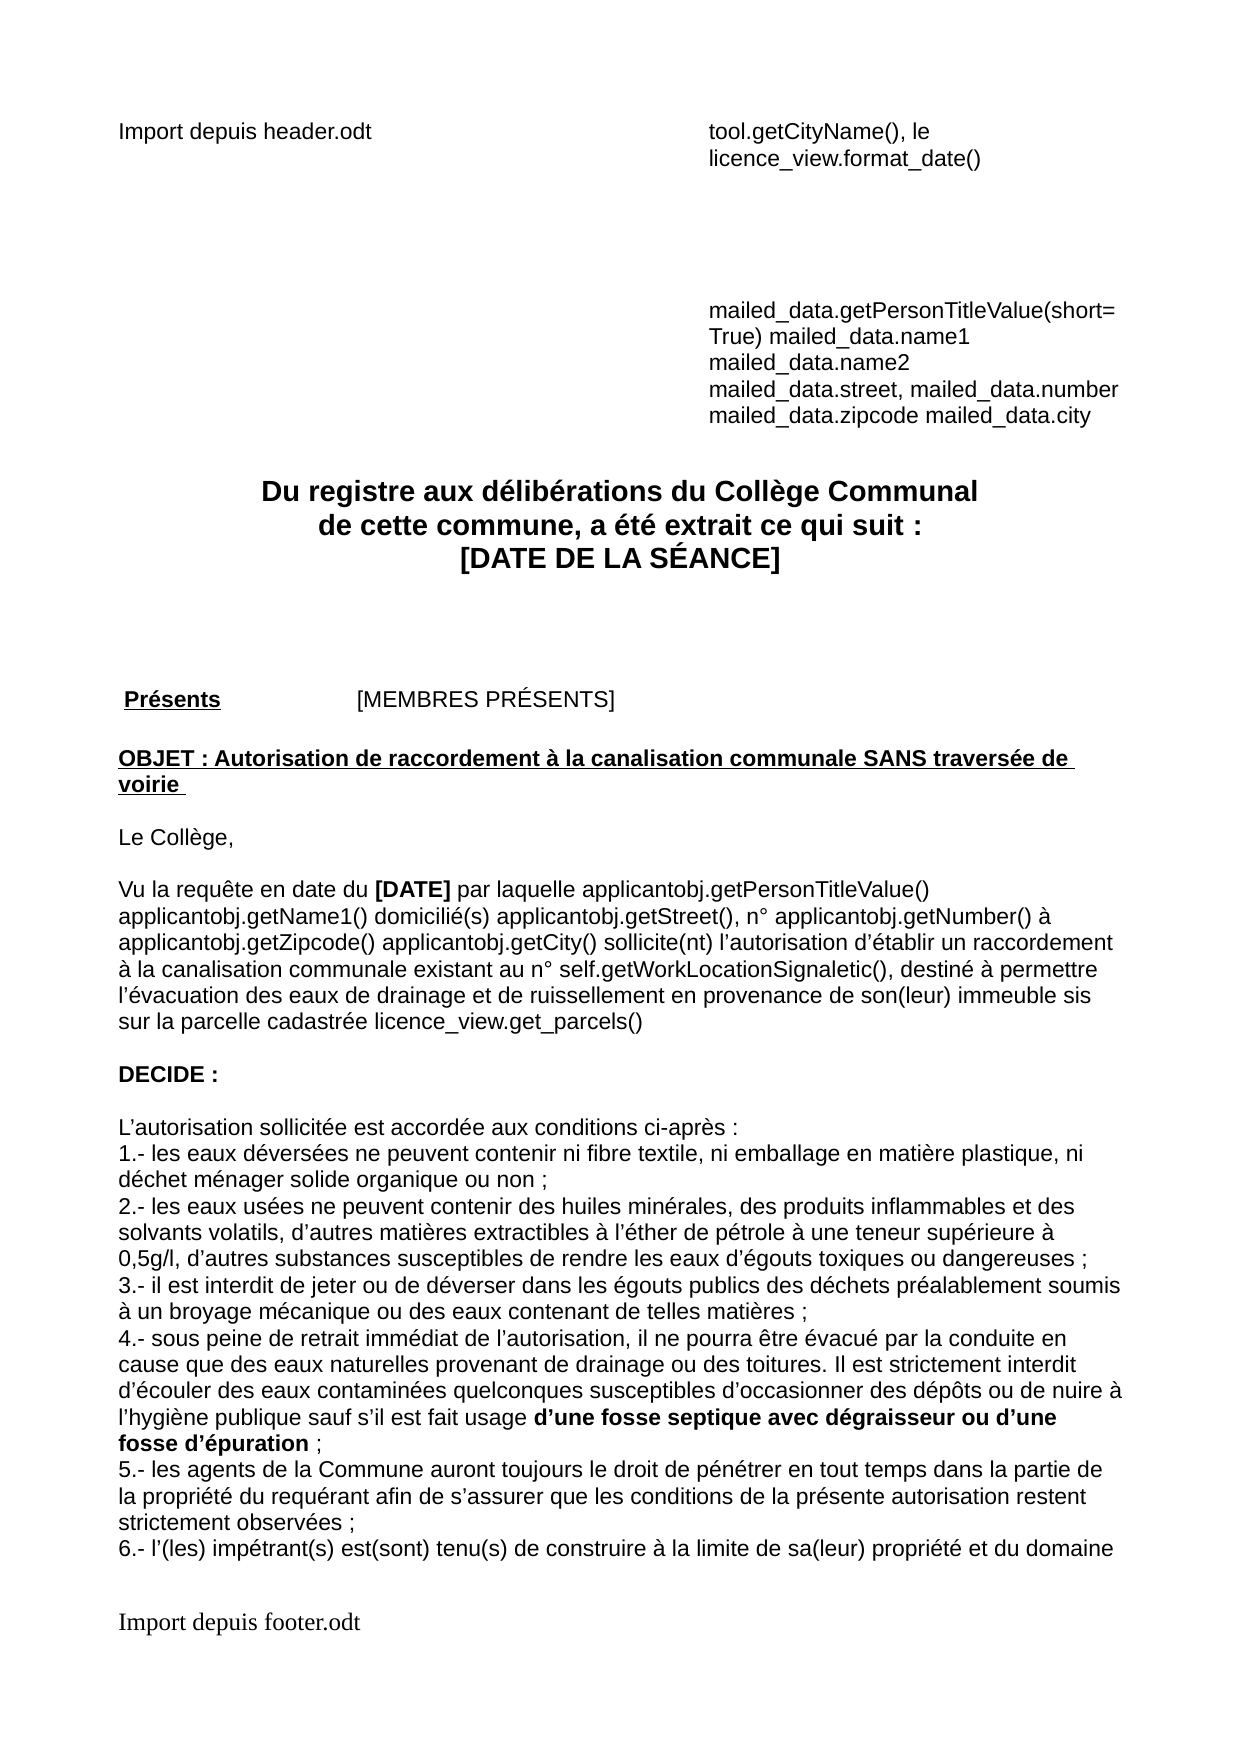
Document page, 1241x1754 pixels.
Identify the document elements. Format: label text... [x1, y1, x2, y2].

text Vu la requête en date du [DATE] par laquelle applicantobj.getPersonTitleValue() applicantobj.getName1() domicilié(s) applicantobj.getStreet(), n° applicantobj.getNumber() à applicantobj.getZipcode() applicantobj.getCity() sollicite(nt) l’autorisation d’établir un raccordement à la canalisation communale existant au n° self.getWorkLocationSignaletic(), destiné à permettre l’évacuation des eaux de drainage et de ruissellement en provenance de son(leur) immeuble sis sur la parcelle cadastrée licence_view.get_parcels() [118, 876, 1122, 1034]
text 1.- les eaux déversées ne peuvent contenir ni fibre textile, ni emballage en matière plastique, ni déchet ménager solide organique ou non ; [118, 1140, 1122, 1193]
table_header tool.getCityName(), le licence_view.format_date() mailed_data.getPersonTitleValue(short=True) mailed_data.name1 mailed_data.name2 mailed_data.street, mailed_data.number mailed_data.zipcode mailed_data.city [709, 118, 1128, 441]
title de cette commune, a été extrait ce qui suit : [118, 508, 1122, 542]
title [DATE DE LA SÉANCE] [118, 542, 1122, 575]
title DECIDE : [118, 1061, 1122, 1087]
title Du registre aux délibérations du Collège Communal [118, 474, 1122, 508]
text Le Collège, [118, 824, 1122, 850]
text 2.- les eaux usées ne peuvent contenir des huiles minérales, des produits inflammables et des solvants volatils, d’autres matières extractibles à l’éther de pétrole à une teneur supérieure à 0,5g/l, d’autres substances susceptibles de rendre les eaux d’égouts toxiques ou dangereuses ; [118, 1193, 1122, 1272]
text 5.- les agents de la Commune auront toujours le droit de pénétrer en tout temps dans la partie de la propriété du requérant afin de s’assurer que les conditions de la présente autorisation restent strictement observées ; [118, 1456, 1122, 1535]
text 3.- il est interdit de jeter ou de déverser dans les égouts publics des déchets préalablement soumis à un broyage mécanique ou des eaux contenant de telles matières ; [118, 1272, 1122, 1324]
table_header Présents [118, 681, 351, 718]
text L’autorisation sollicitée est accordée aux conditions ci-après : [118, 1114, 1122, 1140]
text 6.- l’(les) impétrant(s) est(sont) tenu(s) de construire à la limite de sa(leur) propriété et du domaine [118, 1535, 1122, 1562]
table_header Import depuis header.odt [118, 118, 708, 441]
text 4.- sous peine de retrait immédiat de l’autorisation, il ne pourra être évacué par la conduite en cause que des eaux naturelles provenant de drainage ou des toitures. Il est strictement interdit d’écouler des eaux contaminées quelconques susceptibles d’occasionner des dépôts ou de nuire à l’hygiène publique sauf s’il est fait usage d’une fosse septique avec dégraisseur ou d’une fosse d’épuration ; [118, 1324, 1122, 1456]
table_header [MEMBRES PRÉSENTS] [351, 681, 1123, 718]
title OBJET : Autorisation de raccordement à la canalisation communale SANS traversée de voirie [118, 745, 1122, 797]
